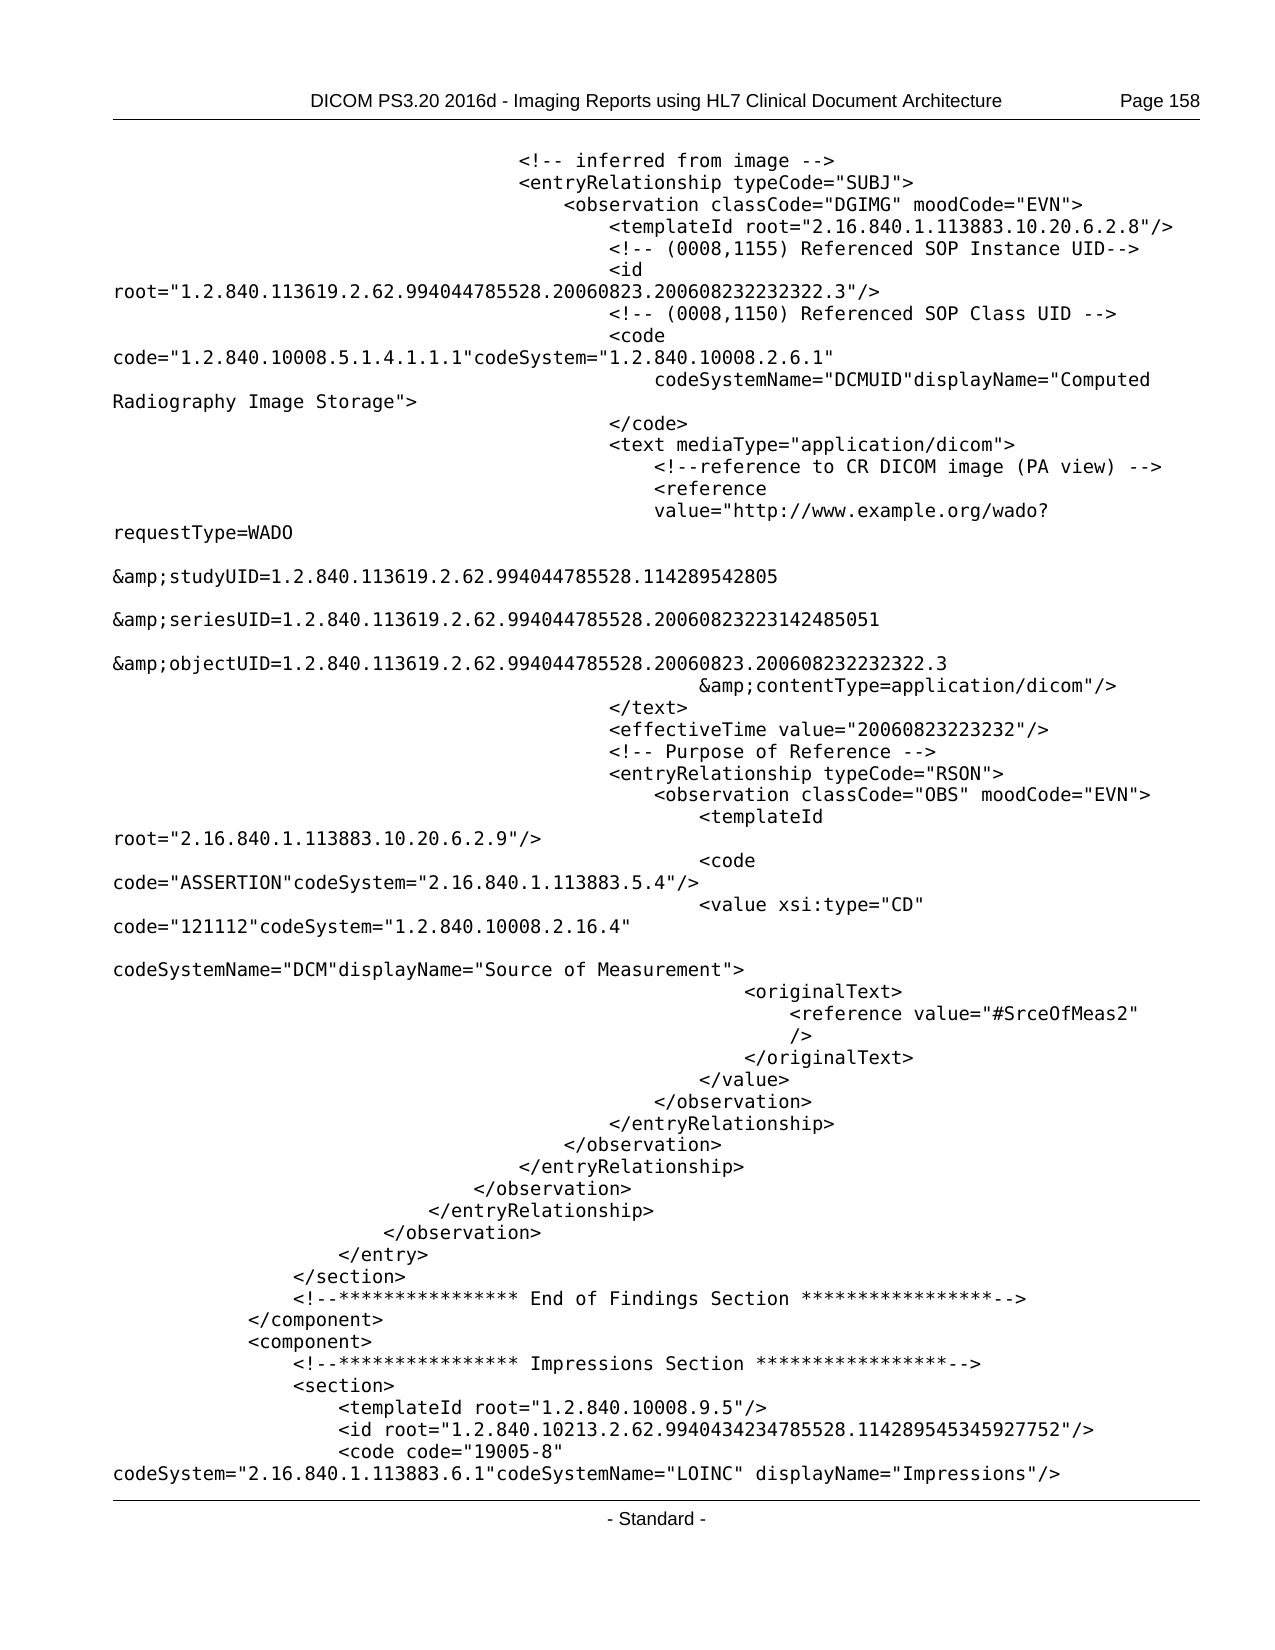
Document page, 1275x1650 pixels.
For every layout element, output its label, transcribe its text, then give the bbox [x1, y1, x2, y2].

text <!-- inferred from image --> <entryRelationship typeCode="SUBJ"> <observation classCode="DGIMG" moodCode="EVN"> <templateId root="2.16.840.1.113883.10.20.6.2.8"/> <!-- (0008,1155) Referenced SOP Instance UID--> <id root="1.2.840.113619.2.62.994044785528.20060823.200608232232322.3"/> <!-- (0008,1150) Referenced SOP Class UID --> <code code="1.2.840.10008.5.1.4.1.1.1"codeSystem="1.2.840.10008.2.6.1" codeSystemName="DCMUID"displayName="Computed Radiography Image Storage"> </code> <text mediaType="application/dicom"> <!--reference to CR DICOM image (PA view) --> <reference value="http://www.example.org/wado?requestType=WADO &amp;studyUID=1.2.840.113619.2.62.994044785528.114289542805 &amp;seriesUID=1.2.840.113619.2.62.994044785528.20060823223142485051 &amp;objectUID=1.2.840.113619.2.62.994044785528.20060823.200608232232322.3 &amp;contentType=application/dicom"/> </text> <effectiveTime value="20060823223232"/> <!-- Purpose of Reference --> <entryRelationship typeCode="RSON"> <observation classCode="OBS" moodCode="EVN"> <templateId root="2.16.840.1.113883.10.20.6.2.9"/> <code code="ASSERTION"codeSystem="2.16.840.1.113883.5.4"/> <value xsi:type="CD" code="121112"codeSystem="1.2.840.10008.2.16.4" codeSystemName="DCM"displayName="Source of Measurement"> <originalText> <reference value="#SrceOfMeas2" /> </originalText> </value> </observation> </entryRelationship> </observation> </entryRelationship> </observation> </entryRelationship> </observation> </entry> </section> <!--**************** End of Findings Section *****************--> </component> <component> <!--**************** Impressions Section *****************--> <section> <templateId root="1.2.840.10008.9.5"/> <id root="1.2.840.10213.2.62.9940434234785528.114289545345927752"/> <code code="19005-8" codeSystem="2.16.840.1.113883.6.1"codeSystemName="LOINC" displayName="Impressions"/> [112, 150, 1200, 1484]
